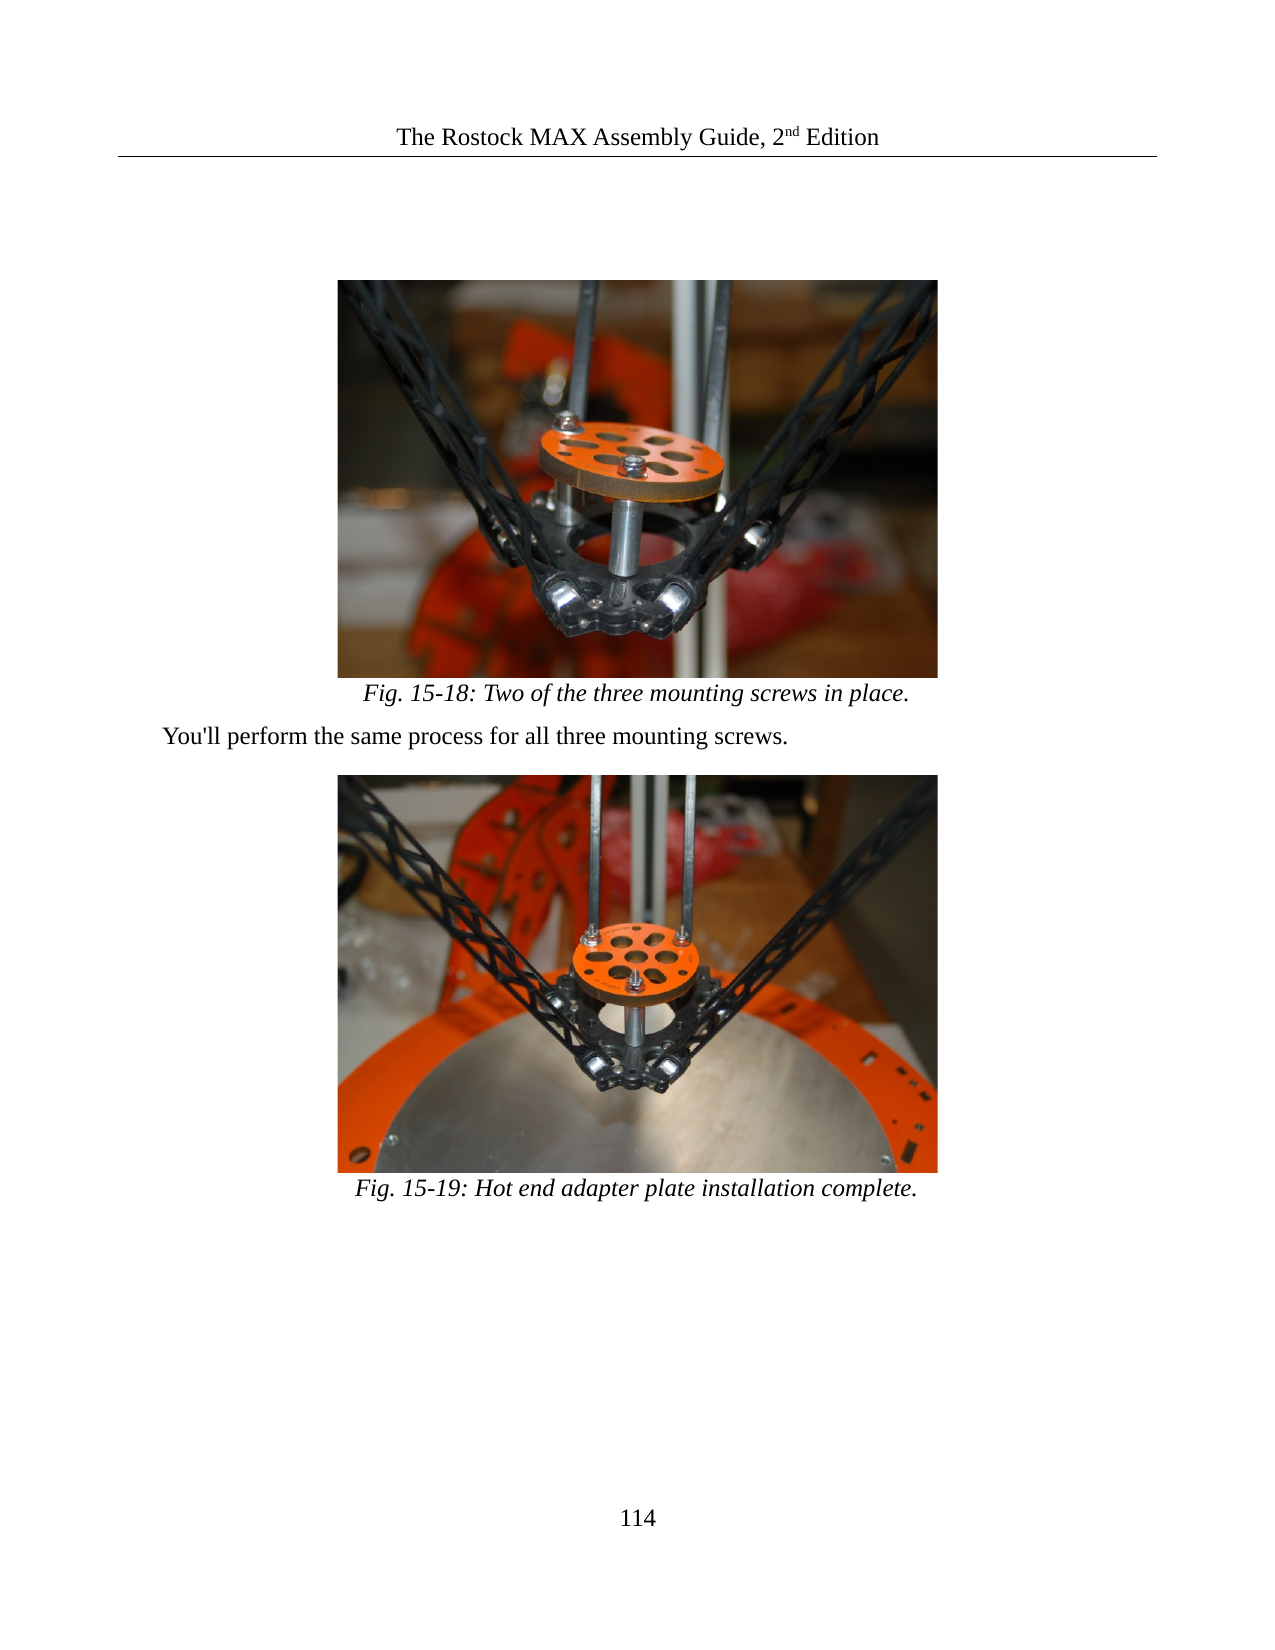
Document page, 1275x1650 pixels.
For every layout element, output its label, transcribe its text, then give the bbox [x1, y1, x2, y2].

text You'll perform the same process for all three mounting screws. [118, 721, 1157, 750]
text Fig. 15-19: Hot end adapter plate installation complete. [337, 1173, 937, 1202]
text Fig. 15-18: Two of the three mounting screws in place. [337, 678, 937, 707]
picture [337, 280, 938, 678]
picture [337, 775, 938, 1173]
